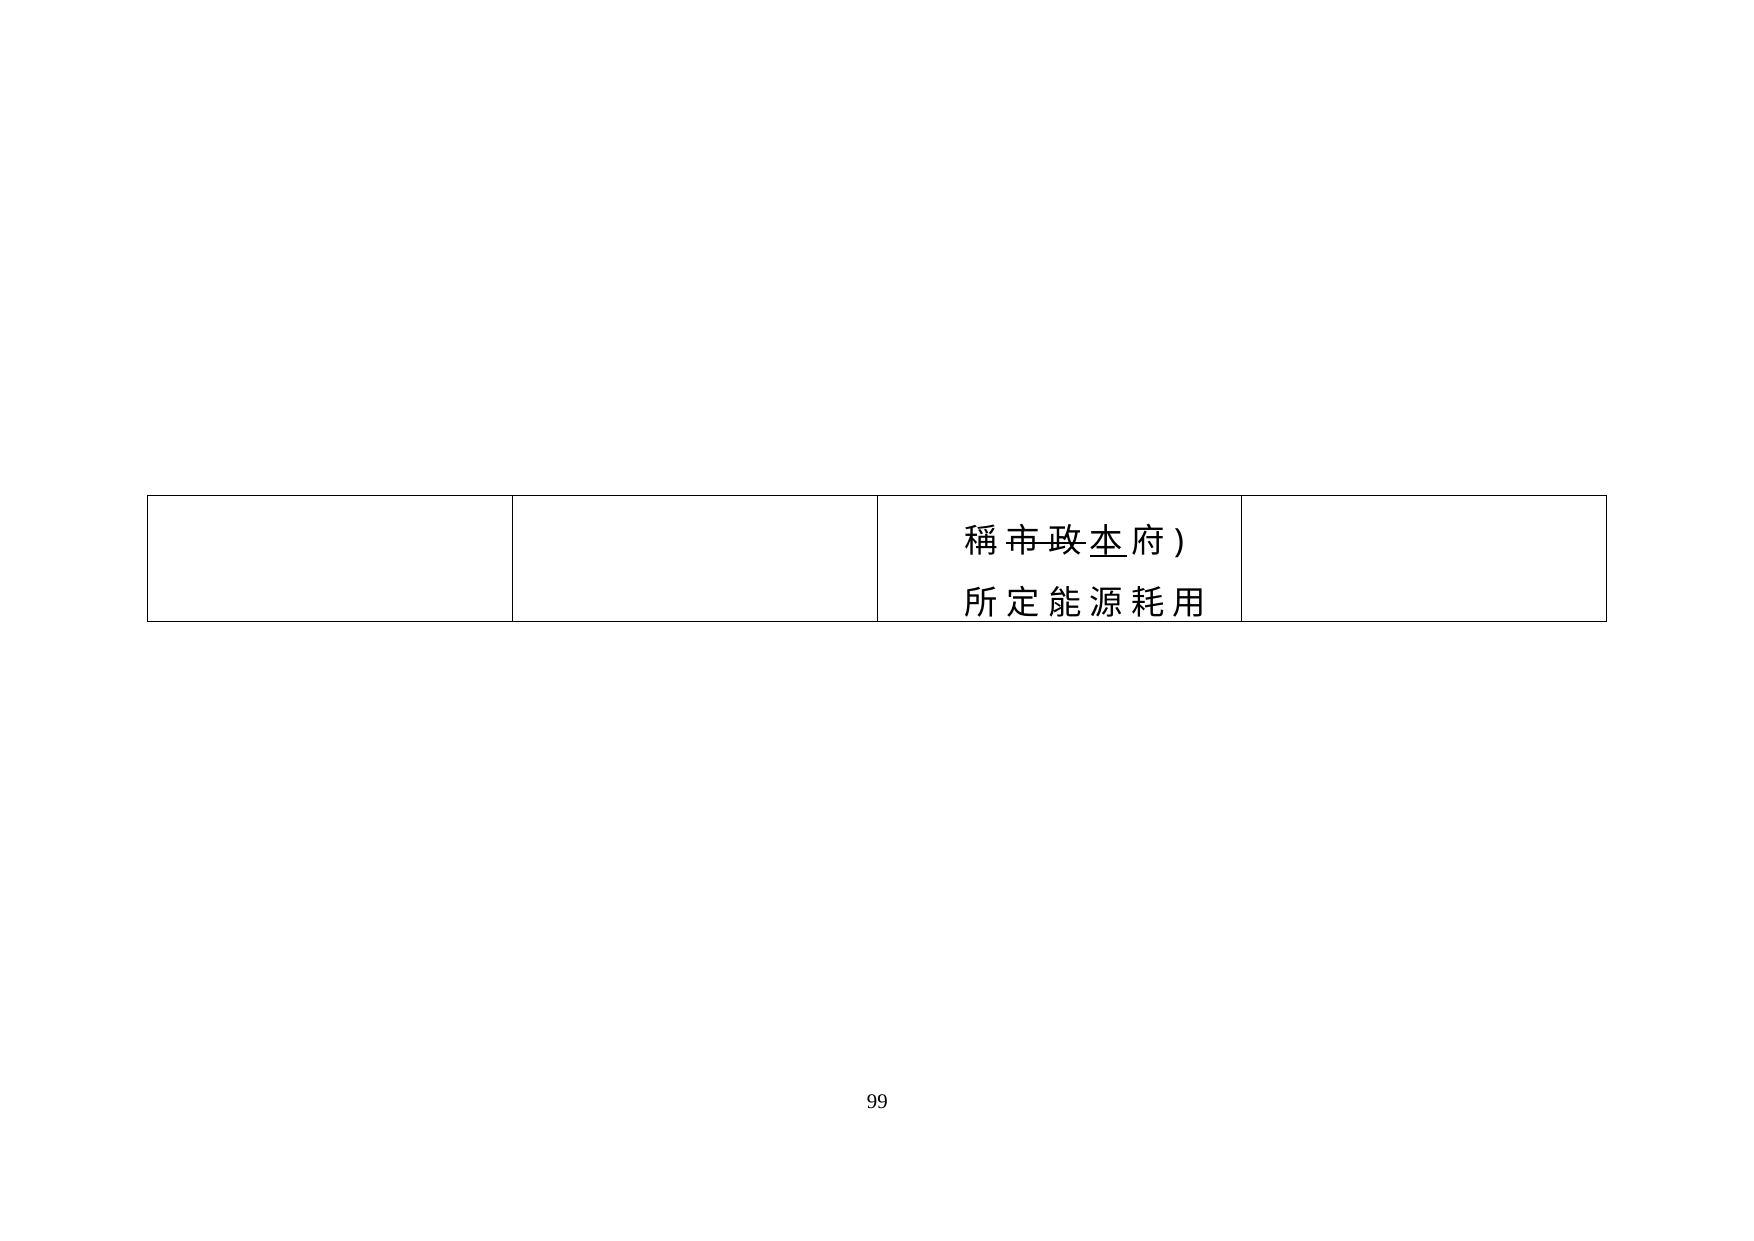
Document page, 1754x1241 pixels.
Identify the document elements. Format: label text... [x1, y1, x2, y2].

table_cell [513, 496, 877, 621]
table_cell 稱市政本府)所定能源耗用 [878, 496, 1241, 621]
table_cell [148, 496, 512, 621]
table_cell [1242, 496, 1606, 621]
